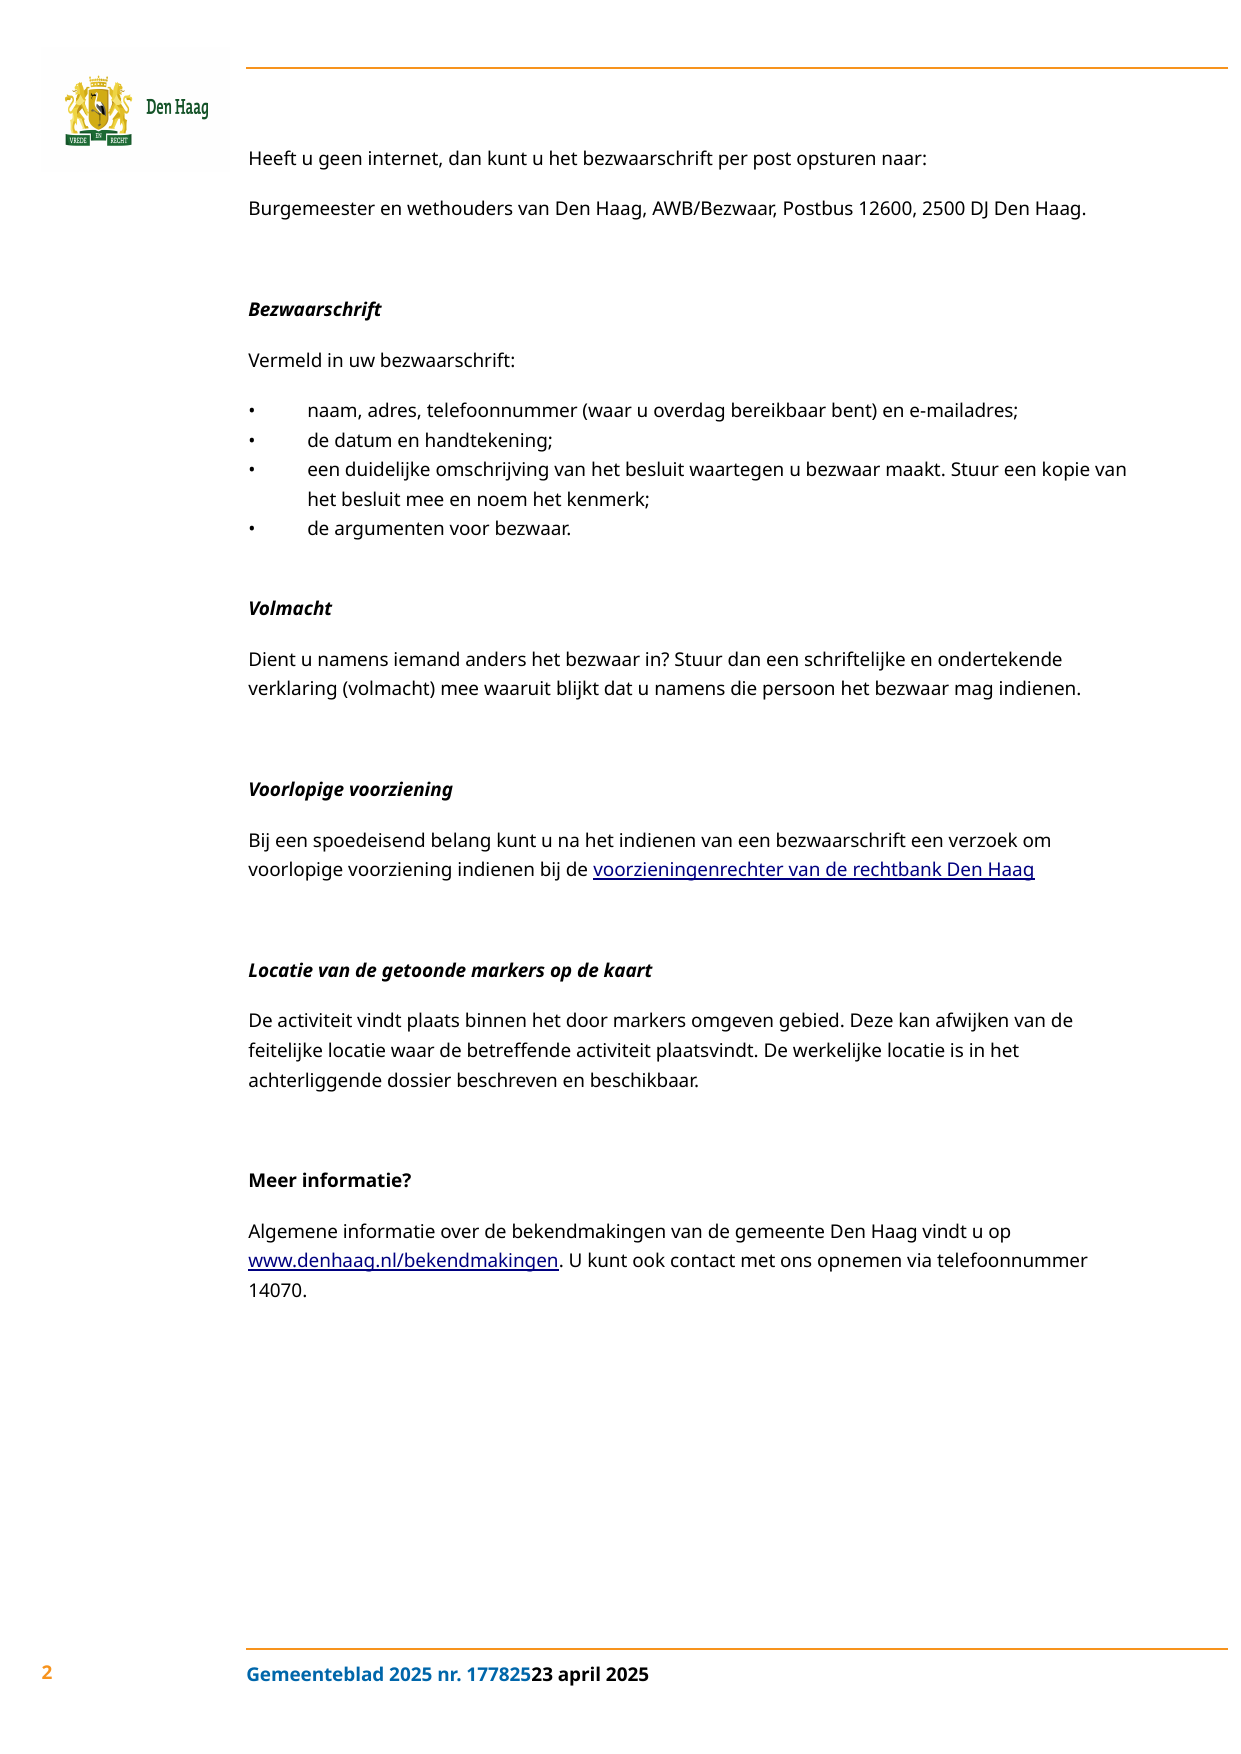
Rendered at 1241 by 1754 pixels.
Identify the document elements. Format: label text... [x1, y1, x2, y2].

picture [41, 47, 231, 172]
list de datum en handtekening; [248, 427, 1152, 453]
text Voorlopige voorziening [248, 776, 1152, 802]
text Vermeld in uw bezwaarschrift: [248, 347, 1152, 373]
list een duidelijke omschrijving van het besluit waartegen u bezwaar maakt. Stuur een kopie van het besluit mee en noem het kenmerk; [248, 456, 1152, 512]
list de argumenten voor bezwaar. [248, 516, 1152, 541]
text Volmacht [248, 596, 1152, 621]
text Meer informatie? [248, 1168, 1152, 1193]
text Bij een spoedeisend belang kunt u na het indienen van een bezwaarschrift een verzoek om voorlopige voorziening indienen bij de voorzieningenrechter van de rechtbank Den Haag [248, 827, 1152, 882]
text Heeft u geen internet, dan kunt u het bezwaarschrift per post opsturen naar: [248, 145, 1152, 171]
text Bezwaarschrift [248, 296, 1152, 322]
text Algemene informatie over de bekendmakingen van de gemeente Den Haag vindt u op www.denhaag.nl/bekendmakingen. U kunt ook contact met ons opnemen via telefoonnummer 14070. [248, 1218, 1152, 1303]
text Burgemeester en wethouders van Den Haag, AWB/Bezwaar, Postbus 12600, 2500 DJ Den Haag. [248, 196, 1152, 221]
list naam, adres, telefoonnummer (waar u overdag bereikbaar bent) en e-mailadres; [248, 397, 1152, 423]
text Locatie van de getoonde markers op de kaart [248, 957, 1152, 983]
text De activiteit vindt plaats binnen het door markers omgeven gebied. Deze kan afwijken van de feitelijke locatie waar de betreffende activiteit plaatsvindt. De werkelijke locatie is in het achterliggende dossier beschreven en beschikbaar. [248, 1008, 1152, 1093]
text Dient u namens iemand anders het bezwaar in? Stuur dan een schriftelijke en ondertekende verklaring (volmacht) mee waaruit blijkt dat u namens die persoon het bezwaar mag indienen. [248, 646, 1152, 701]
